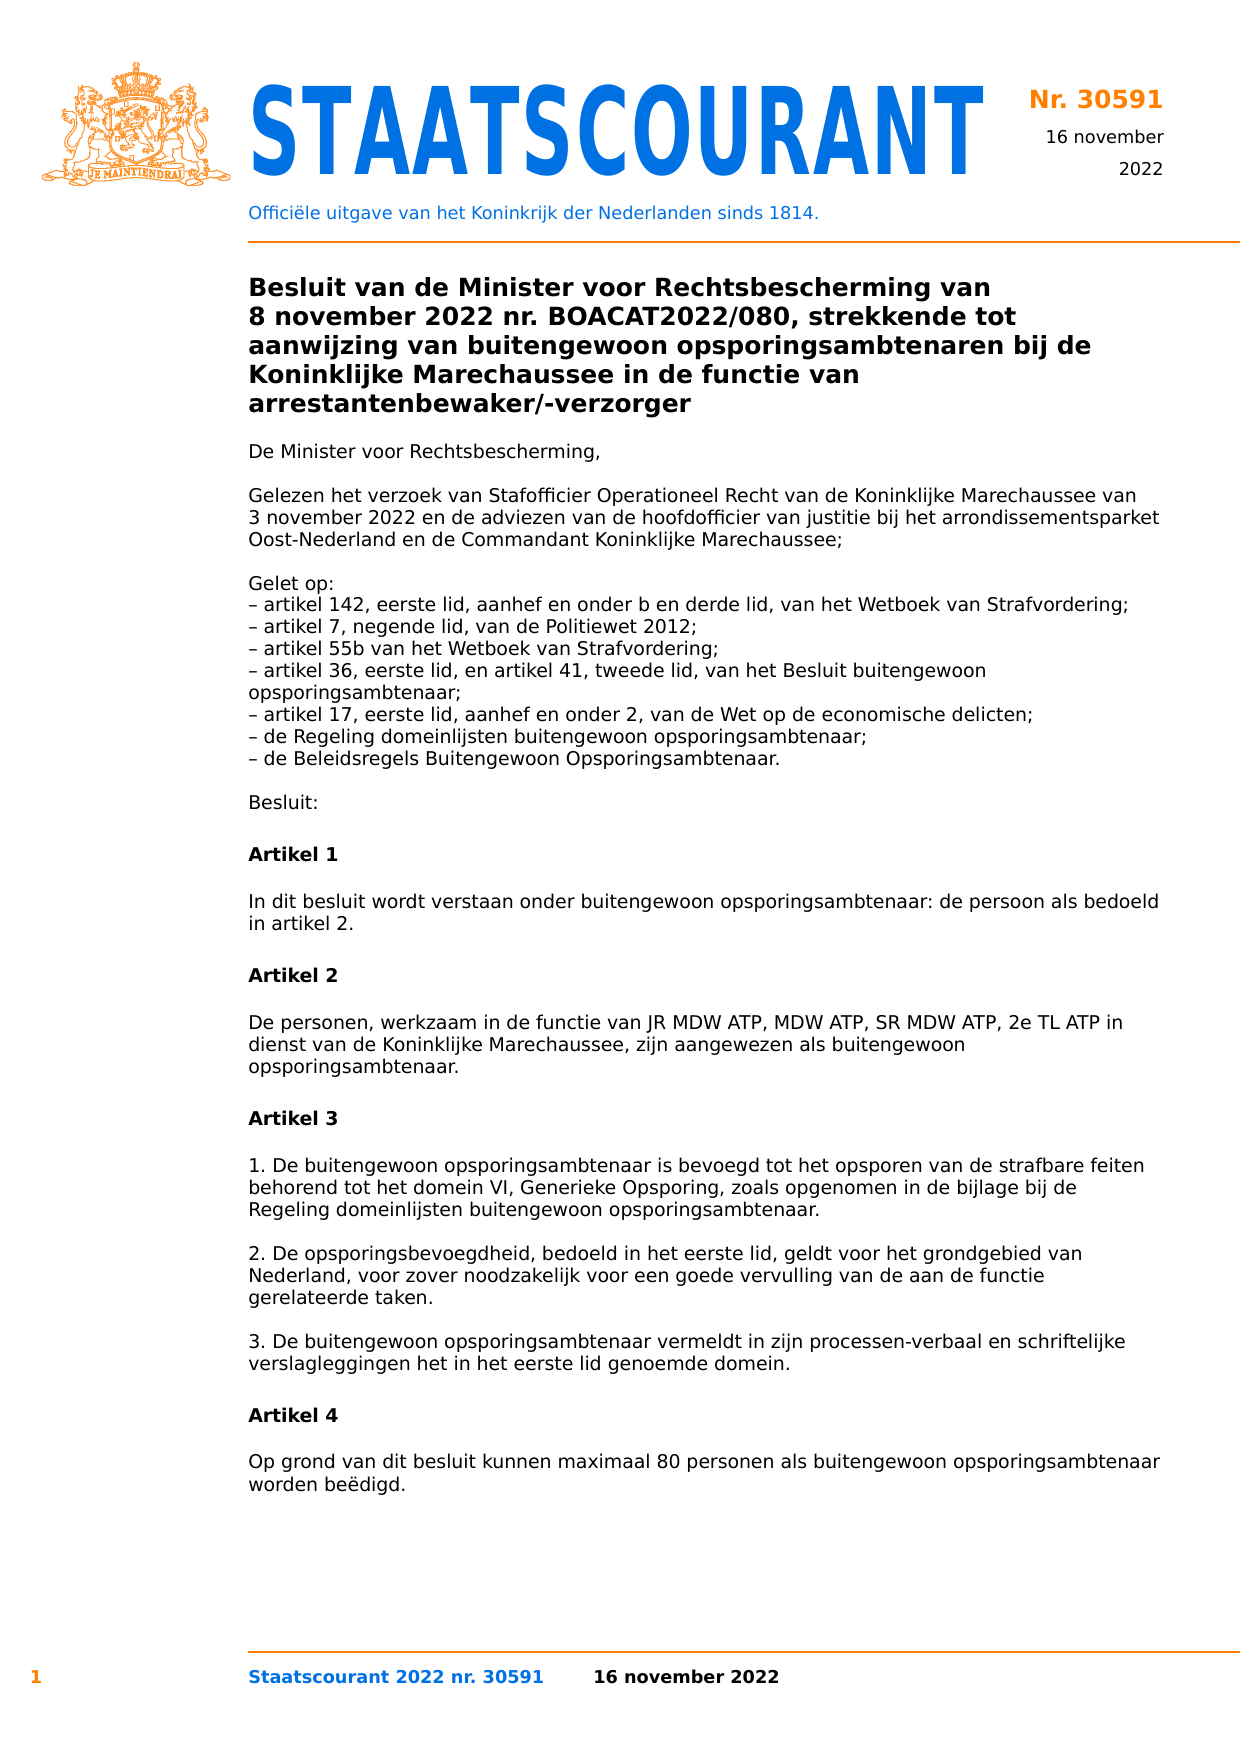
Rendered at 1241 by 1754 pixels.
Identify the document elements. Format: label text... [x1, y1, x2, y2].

text – artikel 55b van het Wetboek van Strafvordering; [248, 638, 1163, 660]
table_header Nr. 30591 [998, 62, 1240, 121]
table_cell 16 november [998, 121, 1240, 153]
picture [41, 62, 231, 186]
text Gelet op: [248, 572, 1163, 594]
text – artikel 142, eerste lid, aanhef en onder b en derde lid, van het Wetboek van Strafvordering; [248, 594, 1163, 616]
table_header [25, 62, 248, 241]
subtitle Artikel 1 [248, 844, 1163, 866]
text – artikel 7, negende lid, van de Politiewet 2012; [248, 616, 1163, 638]
text Besluit: [248, 792, 1163, 814]
text 1. De buitengewoon opsporingsambtenaar is bevoegd tot het opsporen van de strafbare feiten behorend tot het domein VI, Generieke Opsporing, zoals opgenomen in de bijlage bij de Regeling domeinlijsten buitengewoon opsporingsambtenaar. [248, 1155, 1163, 1221]
subtitle Artikel 3 [248, 1108, 1163, 1130]
text – artikel 36, eerste lid, en artikel 41, tweede lid, van het Besluit buitengewoon opsporingsambtenaar; [248, 660, 1163, 704]
text In dit besluit wordt verstaan onder buitengewoon opsporingsambtenaar: de persoon als bedoeld in artikel 2. [248, 891, 1163, 935]
text – de Beleidsregels Buitengewoon Opsporingsambtenaar. [248, 748, 1163, 770]
text – de Regeling domeinlijsten buitengewoon opsporingsambtenaar; [248, 726, 1163, 748]
subtitle Artikel 4 [248, 1404, 1163, 1426]
table_header STAATSCOURANT [248, 62, 998, 203]
text De personen, werkzaam in de functie van JR MDW ATP, MDW ATP, SR MDW ATP, 2e TL ATP in dienst van de Koninklijke Marechaussee, zijn aangewezen als buitengewoon opsporingsambtenaar. [248, 1012, 1163, 1078]
text De Minister voor Rechtsbescherming, [248, 441, 1163, 463]
text 2. De opsporingsbevoegdheid, bedoeld in het eerste lid, geldt voor het grondgebied van Nederland, voor zover noodzakelijk voor een goede vervulling van de aan de functie gerelateerde taken. [248, 1243, 1163, 1309]
text 3. De buitengewoon opsporingsambtenaar vermeldt in zijn processen-verbaal en schriftelijke verslagleggingen het in het eerste lid genoemde domein. [248, 1331, 1163, 1374]
table_cell Officiële uitgave van het Koninkrijk der Nederlanden sinds 1814. [248, 203, 1240, 241]
table_cell 2022 [998, 153, 1240, 203]
text – artikel 17, eerste lid, aanhef en onder 2, van de Wet op de economische delicten; [248, 704, 1163, 726]
subtitle Artikel 2 [248, 965, 1163, 987]
subtitle Besluit van de Minister voor Rechtsbescherming van 8 november 2022 nr. BOACAT2022/080, strekkende tot aanwijzing van buitengewoon opsporingsambtenaren bij de Koninklijke Marechaussee in de functie van arrestantenbewaker/-verzorger [248, 273, 1163, 419]
text Op grond van dit besluit kunnen maximaal 80 personen als buitengewoon opsporingsambtenaar worden beëdigd. [248, 1451, 1163, 1495]
text Gelezen het verzoek van Stafofficier Operationeel Recht van de Koninklijke Marechaussee van 3 november 2022 en de adviezen van de hoofdofficier van justitie bij het arrondissementsparket Oost-Nederland en de Commandant Koninklijke Marechaussee; [248, 484, 1163, 551]
